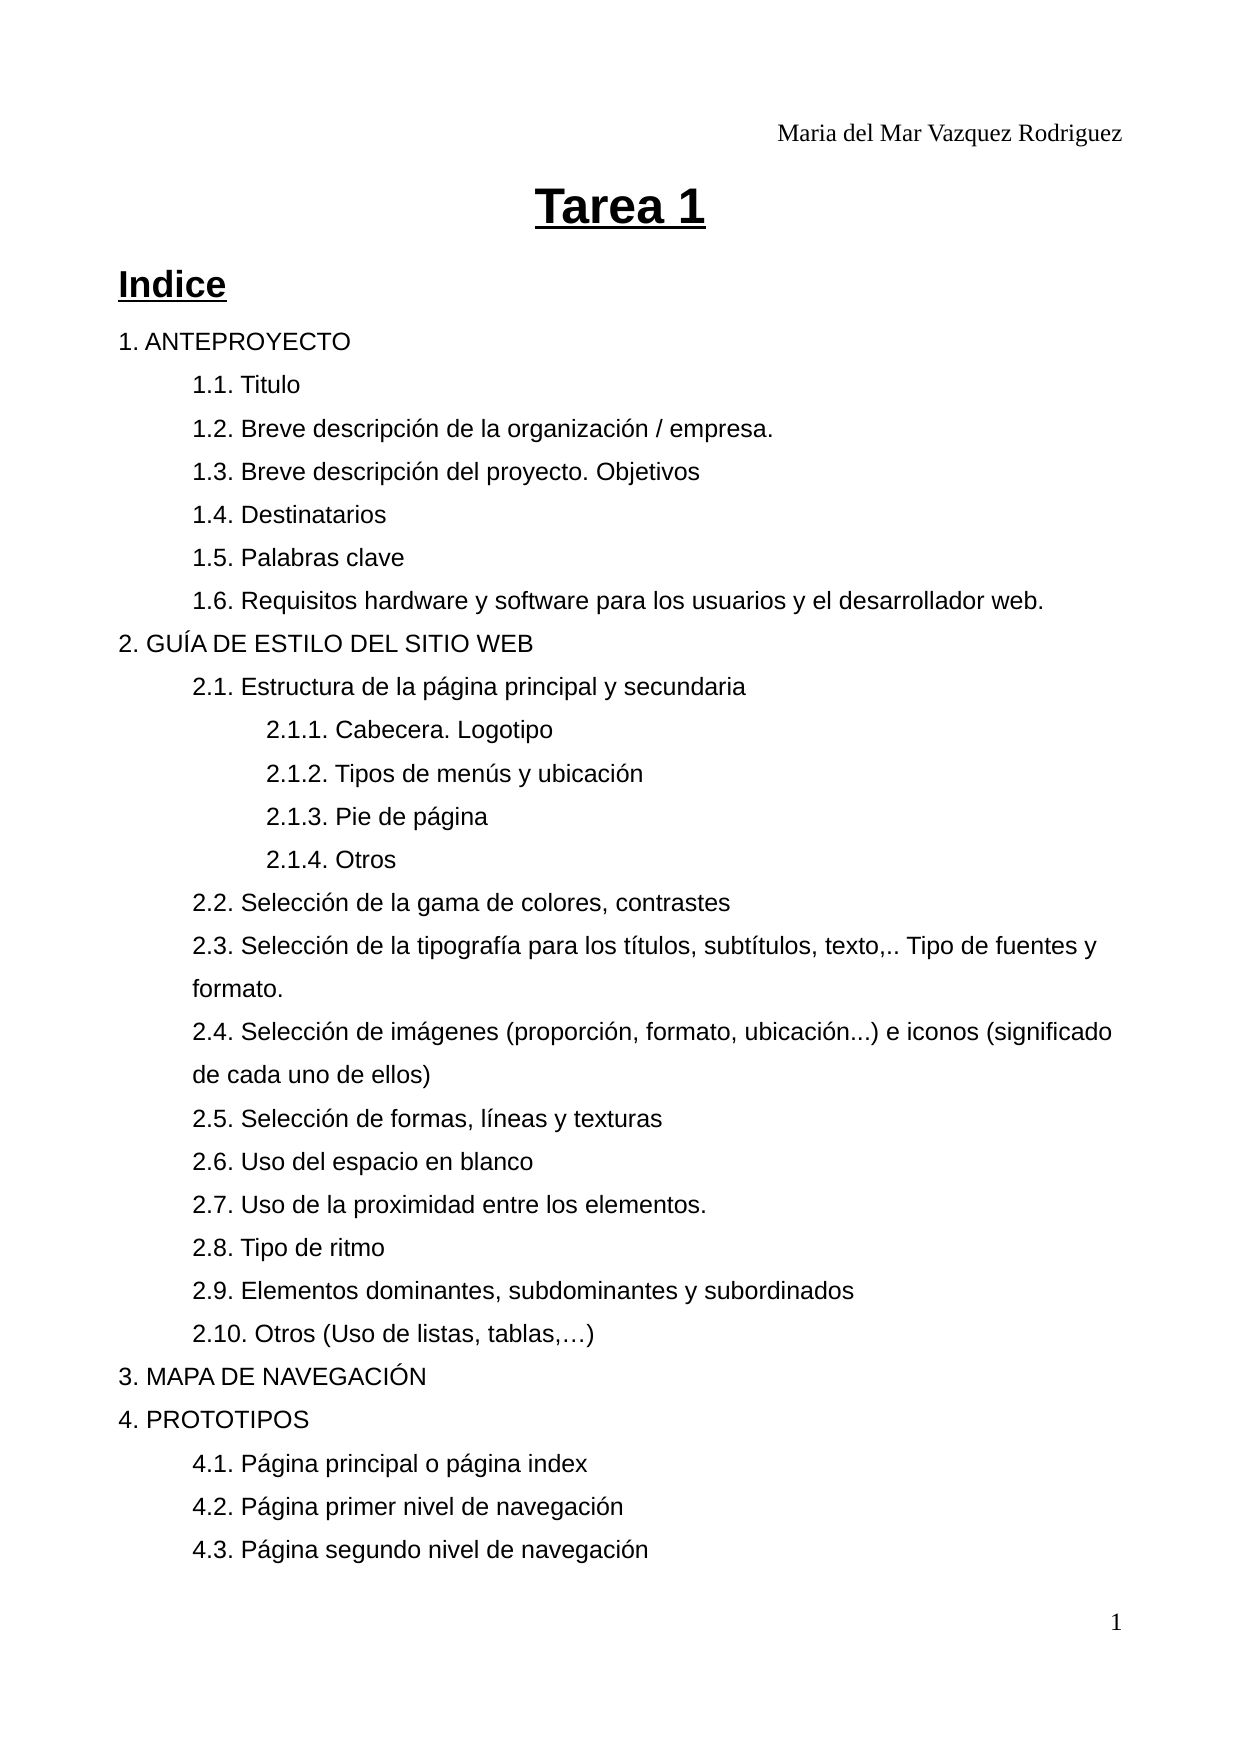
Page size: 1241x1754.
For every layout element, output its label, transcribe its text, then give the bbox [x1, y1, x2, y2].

text 3. MAPA DE NAVEGACIÓN [118, 1362, 1122, 1391]
text 2.1. Estructura de la página principal y secundaria [192, 672, 1122, 701]
text Indice [118, 263, 1122, 306]
text 2.9. Elementos dominantes, subdominantes y subordinados [192, 1276, 1122, 1305]
text 2.4. Selección de imágenes (proporción, formato, ubicación...) e iconos (significado de cada uno de ellos) [192, 1017, 1122, 1089]
text 4. PROTOTIPOS [118, 1405, 1122, 1434]
text 2.3. Selección de la tipografía para los títulos, subtítulos, texto,.. Tipo de fuentes y formato. [192, 931, 1122, 1003]
text 4.2. Página primer nivel de navegación [192, 1492, 1122, 1520]
text 1. ANTEPROYECTO [118, 327, 1122, 356]
text 2.10. Otros (Uso de listas, tablas,…) [192, 1319, 1122, 1348]
text 1.2. Breve descripción de la organización / empresa. [192, 413, 1122, 442]
text 1.3. Breve descripción del proyecto. Objetivos [192, 457, 1122, 485]
text 2.7. Uso de la proximidad entre los elementos. [192, 1190, 1122, 1218]
text Tarea 1 [118, 176, 1122, 234]
text 2.6. Uso del espacio en blanco [192, 1147, 1122, 1175]
text 2.1.4. Otros [266, 845, 1122, 873]
text 4.3. Página segundo nivel de navegación [192, 1535, 1122, 1563]
text 1.1. Titulo [192, 370, 1122, 399]
text 2. GUÍA DE ESTILO DEL SITIO WEB [118, 629, 1122, 658]
text 1.6. Requisitos hardware y software para los usuarios y el desarrollador web. [192, 586, 1122, 615]
text 1.4. Destinatarios [192, 500, 1122, 528]
text 1.5. Palabras clave [192, 543, 1122, 572]
text 4.1. Página principal o página index [192, 1448, 1122, 1477]
text 2.1.1. Cabecera. Logotipo [266, 715, 1122, 744]
text 2.1.2. Tipos de menús y ubicación [266, 758, 1122, 787]
text 2.5. Selección de formas, líneas y texturas [192, 1103, 1122, 1132]
text 2.8. Tipo de ritmo [192, 1233, 1122, 1262]
text 2.1.3. Pie de página [266, 802, 1122, 830]
text 2.2. Selección de la gama de colores, contrastes [192, 888, 1122, 917]
